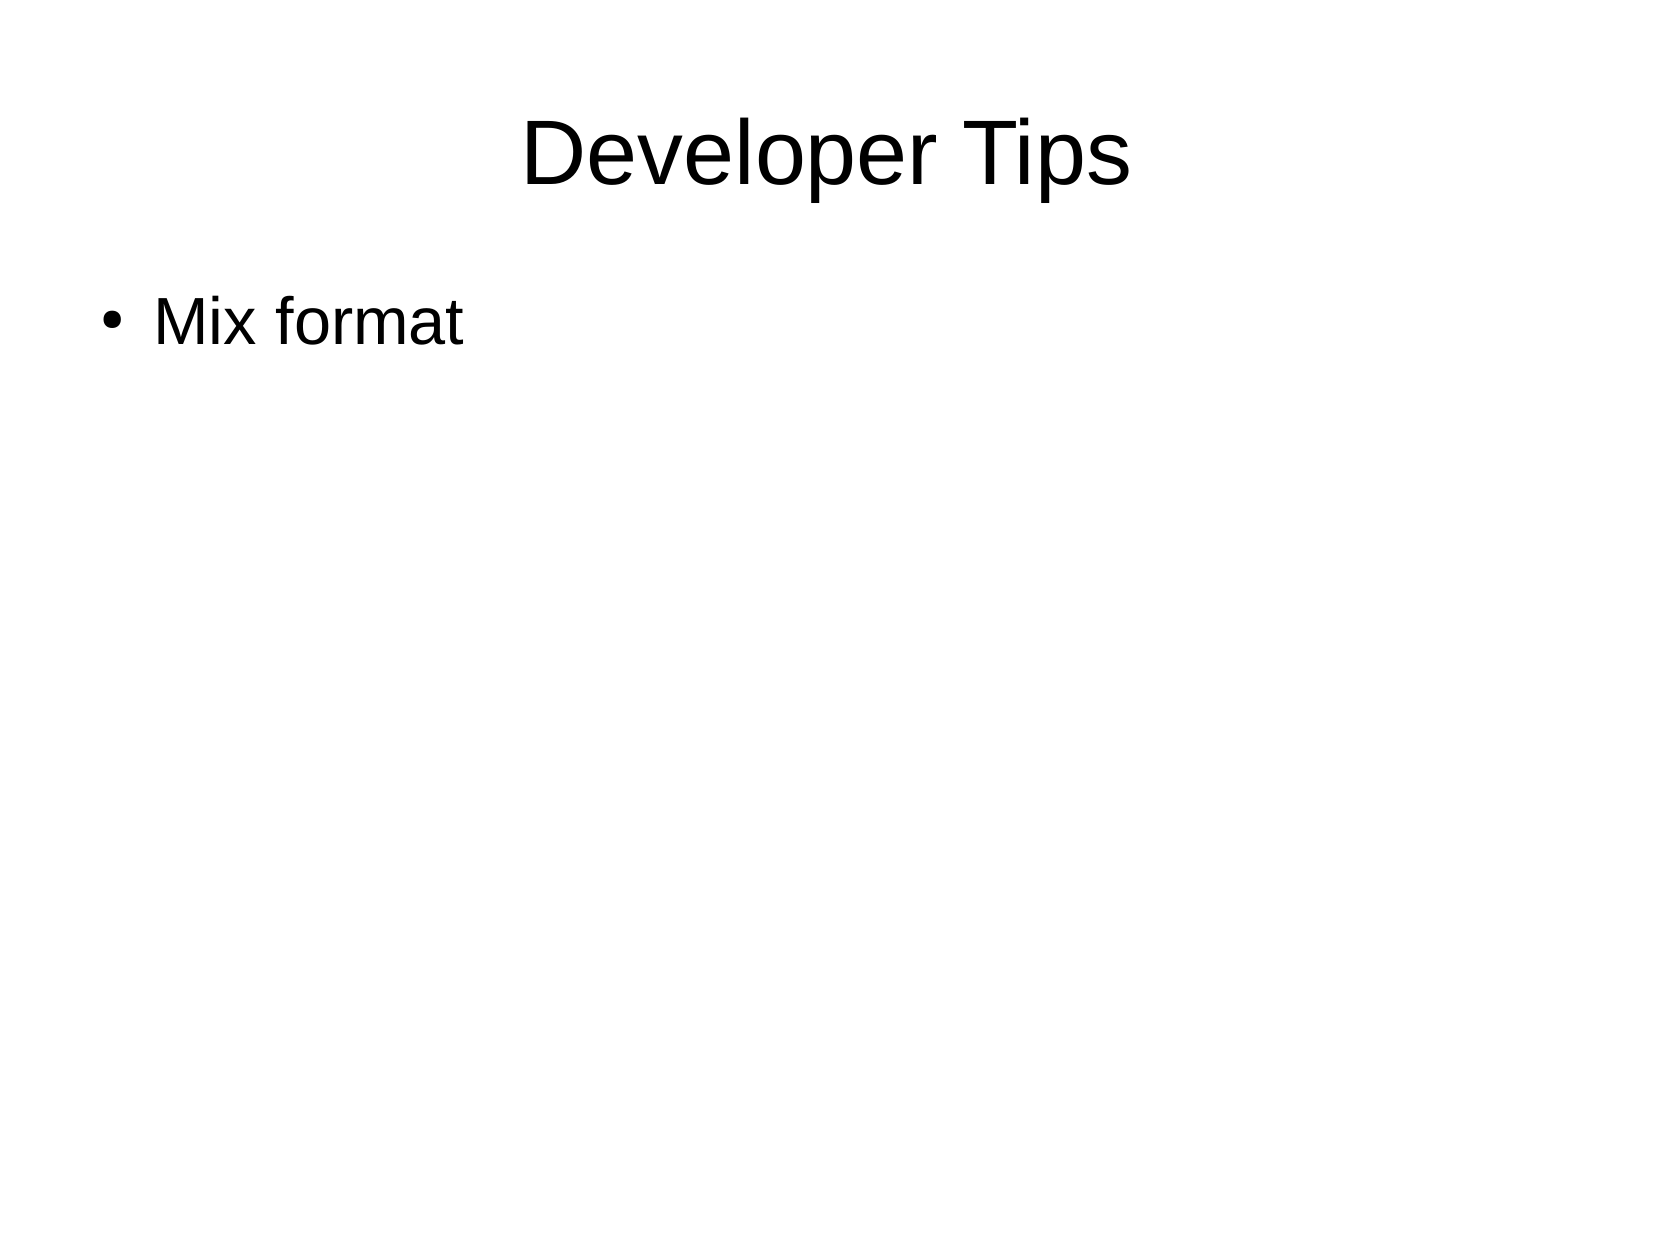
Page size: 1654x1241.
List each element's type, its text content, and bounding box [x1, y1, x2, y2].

list Mix format [82, 284, 1571, 1004]
title Developer Tips [82, 49, 1571, 257]
